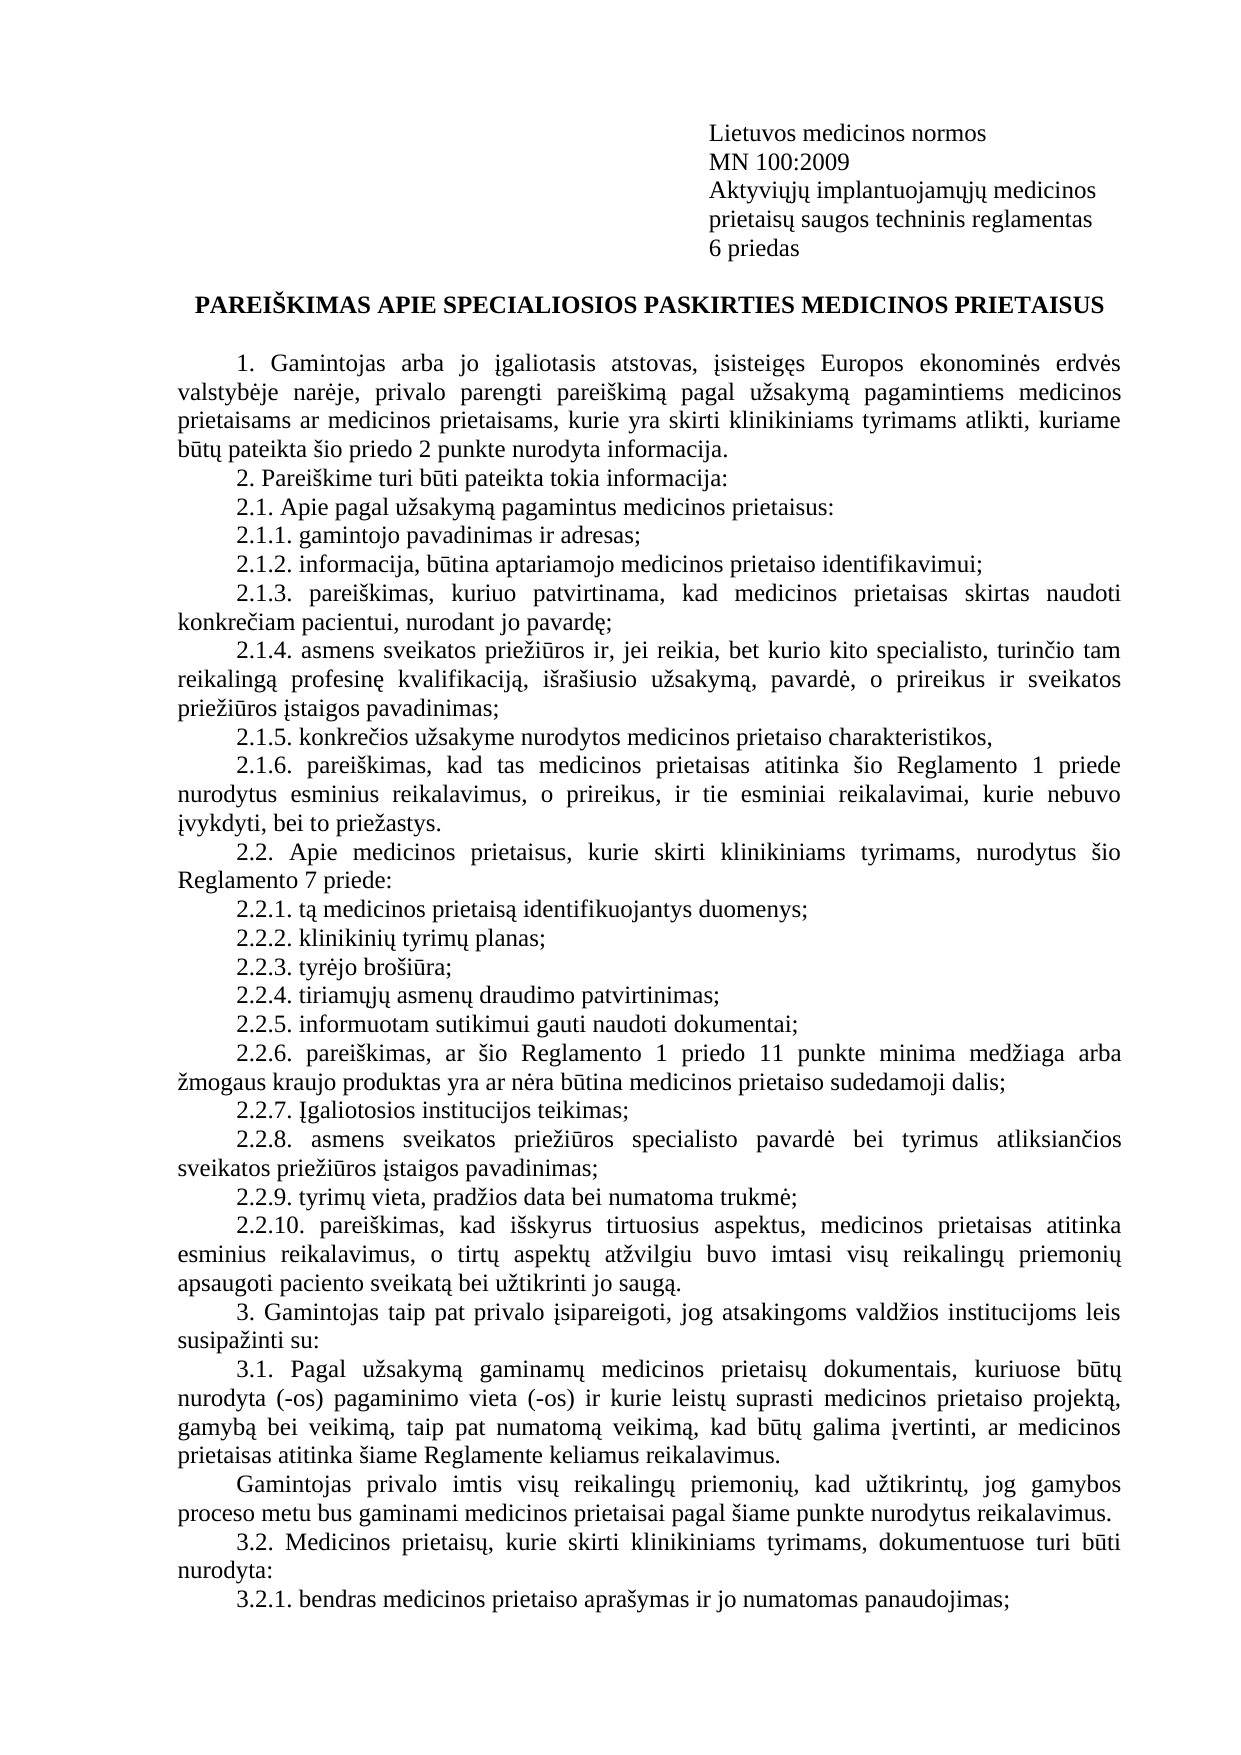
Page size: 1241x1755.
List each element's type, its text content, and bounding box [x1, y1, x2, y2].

text 2.2.3. tyrėjo brošiūra; [177, 952, 1122, 981]
text 2.2.6. pareiškimas, ar šio Reglamento 1 priedo 11 punkte minima medžiaga arba žmogaus kraujo produktas yra ar nėra būtina medicinos prietaiso sudedamoji dalis; [177, 1038, 1122, 1096]
text 2.2.2. klinikinių tyrimų planas; [177, 923, 1122, 952]
text 2.2.4. tiriamųjų asmenų draudimo patvirtinimas; [177, 981, 1122, 1009]
text prietaisų saugos techninis reglamentas [177, 204, 1122, 233]
text 3. Gamintojas taip pat privalo įsipareigoti, jog atsakingoms valdžios institucijoms leis susipažinti su: [177, 1297, 1122, 1354]
text 2.2.7. Įgaliotosios institucijos teikimas; [177, 1096, 1122, 1124]
text 2.1.6. pareiškimas, kad tas medicinos prietaisas atitinka šio Reglamento 1 priede nurodytus esminius reikalavimus, o prireikus, ir tie esminiai reikalavimai, kurie nebuvo įvykdyti, bei to priežastys. [177, 751, 1122, 837]
text 2.2. Apie medicinos prietaisus, kurie skirti klinikiniams tyrimams, nurodytus šio Reglamento 7 priede: [177, 837, 1122, 894]
text PAREIŠKIMAS APIE SPECIALIOSIOS PASKIRTIES MEDICINOS PRIETAISUS [177, 291, 1122, 319]
text 6 priedas [177, 233, 1122, 262]
text 3.2.1. bendras medicinos prietaiso aprašymas ir jo numatomas panaudojimas; [177, 1584, 1122, 1613]
text MN 100:2009 [177, 147, 1122, 176]
text 3.2. Medicinos prietaisų, kurie skirti klinikiniams tyrimams, dokumentuose turi būti nurodyta: [177, 1527, 1122, 1584]
text 2.1.1. gamintojo pavadinimas ir adresas; [177, 521, 1122, 549]
text 2.2.10. pareiškimas, kad išskyrus tirtuosius aspektus, medicinos prietaisas atitinka esminius reikalavimus, o tirtų aspektų atžvilgiu buvo imtasi visų reikalingų priemonių apsaugoti paciento sveikatą bei užtikrinti jo saugą. [177, 1211, 1122, 1297]
text 2.1.3. pareiškimas, kuriuo patvirtinama, kad medicinos prietaisas skirtas naudoti konkrečiam pacientui, nurodant jo pavardę; [177, 578, 1122, 636]
text 2.1.2. informacija, būtina aptariamojo medicinos prietaiso identifikavimui; [177, 549, 1122, 578]
text 3.1. Pagal užsakymą gaminamų medicinos prietaisų dokumentais, kuriuose būtų nurodyta (-os) pagaminimo vieta (-os) ir kurie leistų suprasti medicinos prietaiso projektą, gamybą bei veikimą, taip pat numatomą veikimą, kad būtų galima įvertinti, ar medicinos prietaisas atitinka šiame Reglamente keliamus reikalavimus. [177, 1354, 1122, 1469]
text Lietuvos medicinos normos [709, 118, 1122, 147]
text 2.2.8. asmens sveikatos priežiūros specialisto pavardė bei tyrimus atliksiančios sveikatos priežiūros įstaigos pavadinimas; [177, 1124, 1122, 1182]
text 1. Gamintojas arba jo įgaliotasis atstovas, įsisteigęs Europos ekonominės erdvės valstybėje narėje, privalo parengti pareiškimą pagal užsakymą pagamintiems medicinos prietaisams ar medicinos prietaisams, kurie yra skirti klinikiniams tyrimams atlikti, kuriame būtų pateikta šio priedo 2 punkte nurodyta informacija. [177, 348, 1122, 463]
text 2.1.4. asmens sveikatos priežiūros ir, jei reikia, bet kurio kito specialisto, turinčio tam reikalingą profesinę kvalifikaciją, išrašiusio užsakymą, pavardė, o prireikus ir sveikatos priežiūros įstaigos pavadinimas; [177, 636, 1122, 722]
text 2.2.5. informuotam sutikimui gauti naudoti dokumentai; [177, 1009, 1122, 1038]
text 2.2.9. tyrimų vieta, pradžios data bei numatoma trukmė; [177, 1182, 1122, 1211]
text 2. Pareiškime turi būti pateikta tokia informacija: [177, 463, 1122, 492]
text Aktyviųjų implantuojamųjų medicinos [177, 176, 1122, 204]
text 2.1. Apie pagal užsakymą pagamintus medicinos prietaisus: [177, 492, 1122, 521]
text 2.1.5. konkrečios užsakyme nurodytos medicinos prietaiso charakteristikos, [177, 722, 1122, 751]
text Gamintojas privalo imtis visų reikalingų priemonių, kad užtikrintų, jog gamybos proceso metu bus gaminami medicinos prietaisai pagal šiame punkte nurodytus reikalavimus. [177, 1469, 1122, 1527]
text 2.2.1. tą medicinos prietaisą identifikuojantys duomenys; [177, 894, 1122, 923]
